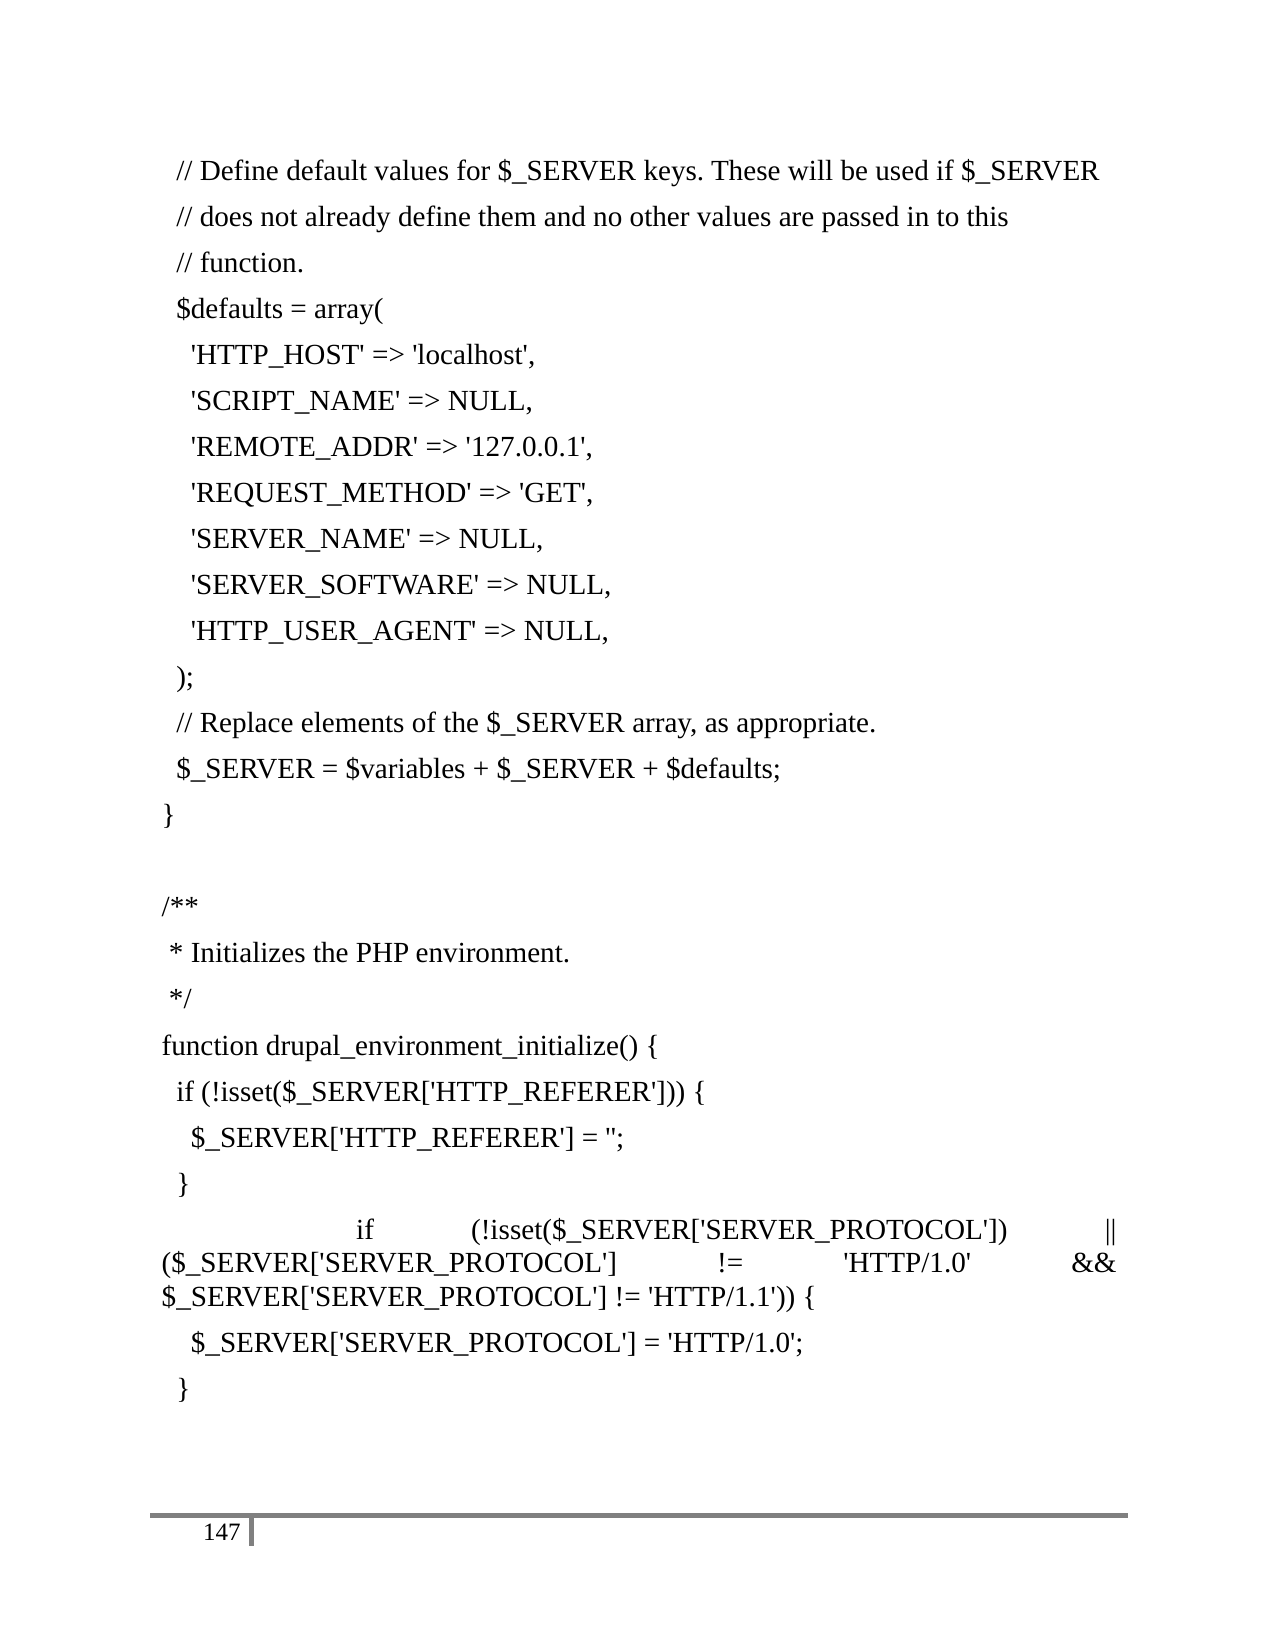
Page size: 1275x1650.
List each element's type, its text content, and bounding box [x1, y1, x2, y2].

text * Initializes the PHP environment. [161, 936, 1117, 969]
text if (!isset($_SERVER['HTTP_REFERER'])) { [161, 1074, 1117, 1107]
text } [161, 797, 1117, 831]
text 'SERVER_NAME' => NULL, [161, 521, 1117, 555]
text /** [161, 889, 1117, 923]
text 'HTTP_USER_AGENT' => NULL, [161, 613, 1117, 647]
text } [161, 1371, 1117, 1404]
text $defaults = array( [161, 291, 1117, 324]
text 'SCRIPT_NAME' => NULL, [161, 383, 1117, 417]
text // function. [161, 245, 1117, 278]
text if (!isset($_SERVER['SERVER_PROTOCOL']) || ($_SERVER['SERVER_PROTOCOL'] != 'HTTP/1.0' && $_SERVER['SERVER_PROTOCOL'] != 'HTTP/1.1')) { [161, 1212, 1117, 1312]
text // Define default values for $_SERVER keys. These will be used if $_SERVER [161, 153, 1117, 186]
text // Replace elements of the $_SERVER array, as appropriate. [161, 705, 1117, 739]
text // does not already define them and no other values are passed in to this [161, 199, 1117, 232]
text */ [161, 982, 1117, 1015]
text } [161, 1166, 1117, 1199]
text $_SERVER['SERVER_PROTOCOL'] = 'HTTP/1.0'; [161, 1325, 1117, 1358]
text 'REQUEST_METHOD' => 'GET', [161, 475, 1117, 509]
text 'REMOTE_ADDR' => '127.0.0.1', [161, 429, 1117, 463]
text $_SERVER['HTTP_REFERER'] = ''; [161, 1120, 1117, 1153]
text ); [161, 659, 1117, 693]
text function drupal_environment_initialize() { [161, 1028, 1117, 1061]
text $_SERVER = $variables + $_SERVER + $defaults; [161, 751, 1117, 785]
text 'HTTP_HOST' => 'localhost', [161, 337, 1117, 371]
text 'SERVER_SOFTWARE' => NULL, [161, 567, 1117, 601]
